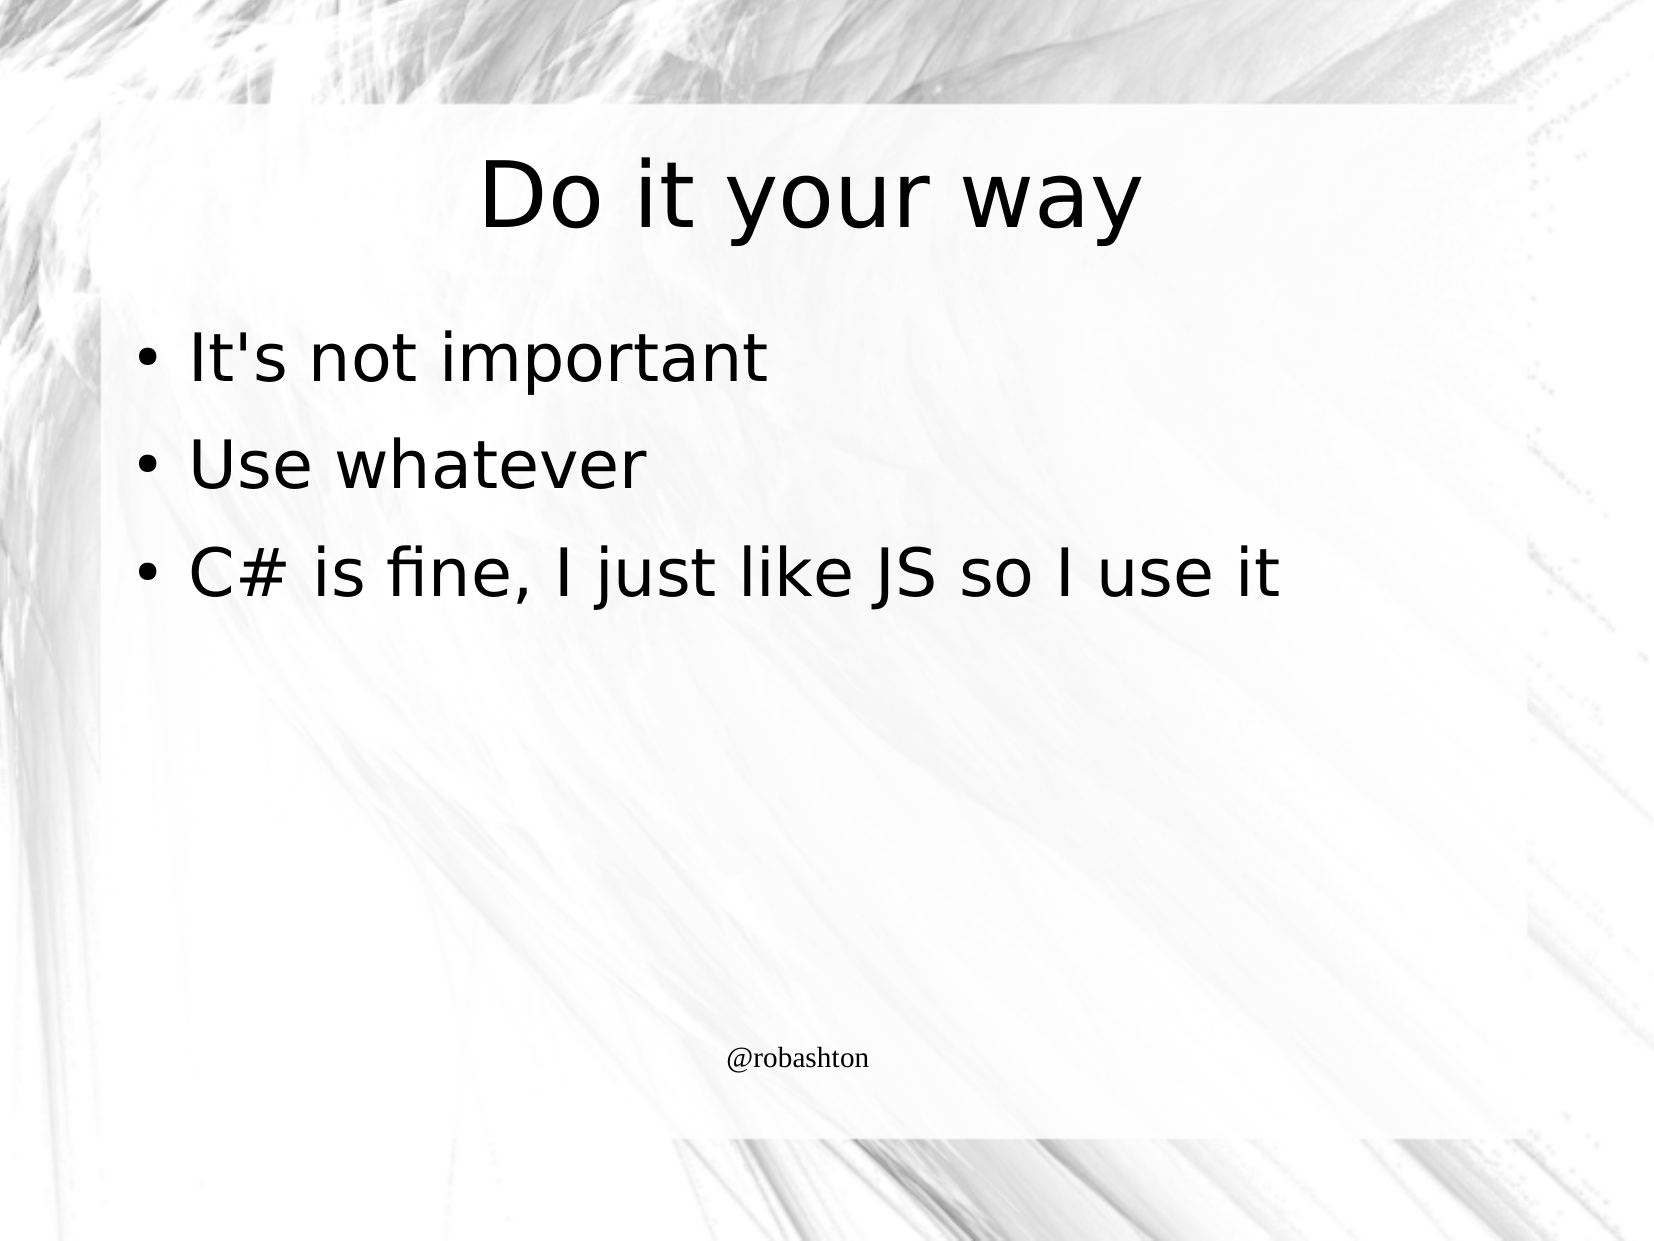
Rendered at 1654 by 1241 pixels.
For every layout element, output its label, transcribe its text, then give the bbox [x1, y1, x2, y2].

picture [0, 0, 1654, 1241]
title Do it your way [118, 112, 1506, 281]
list It's not important Use whatever C# is fine, I just like JS so I use it [118, 319, 1571, 1040]
